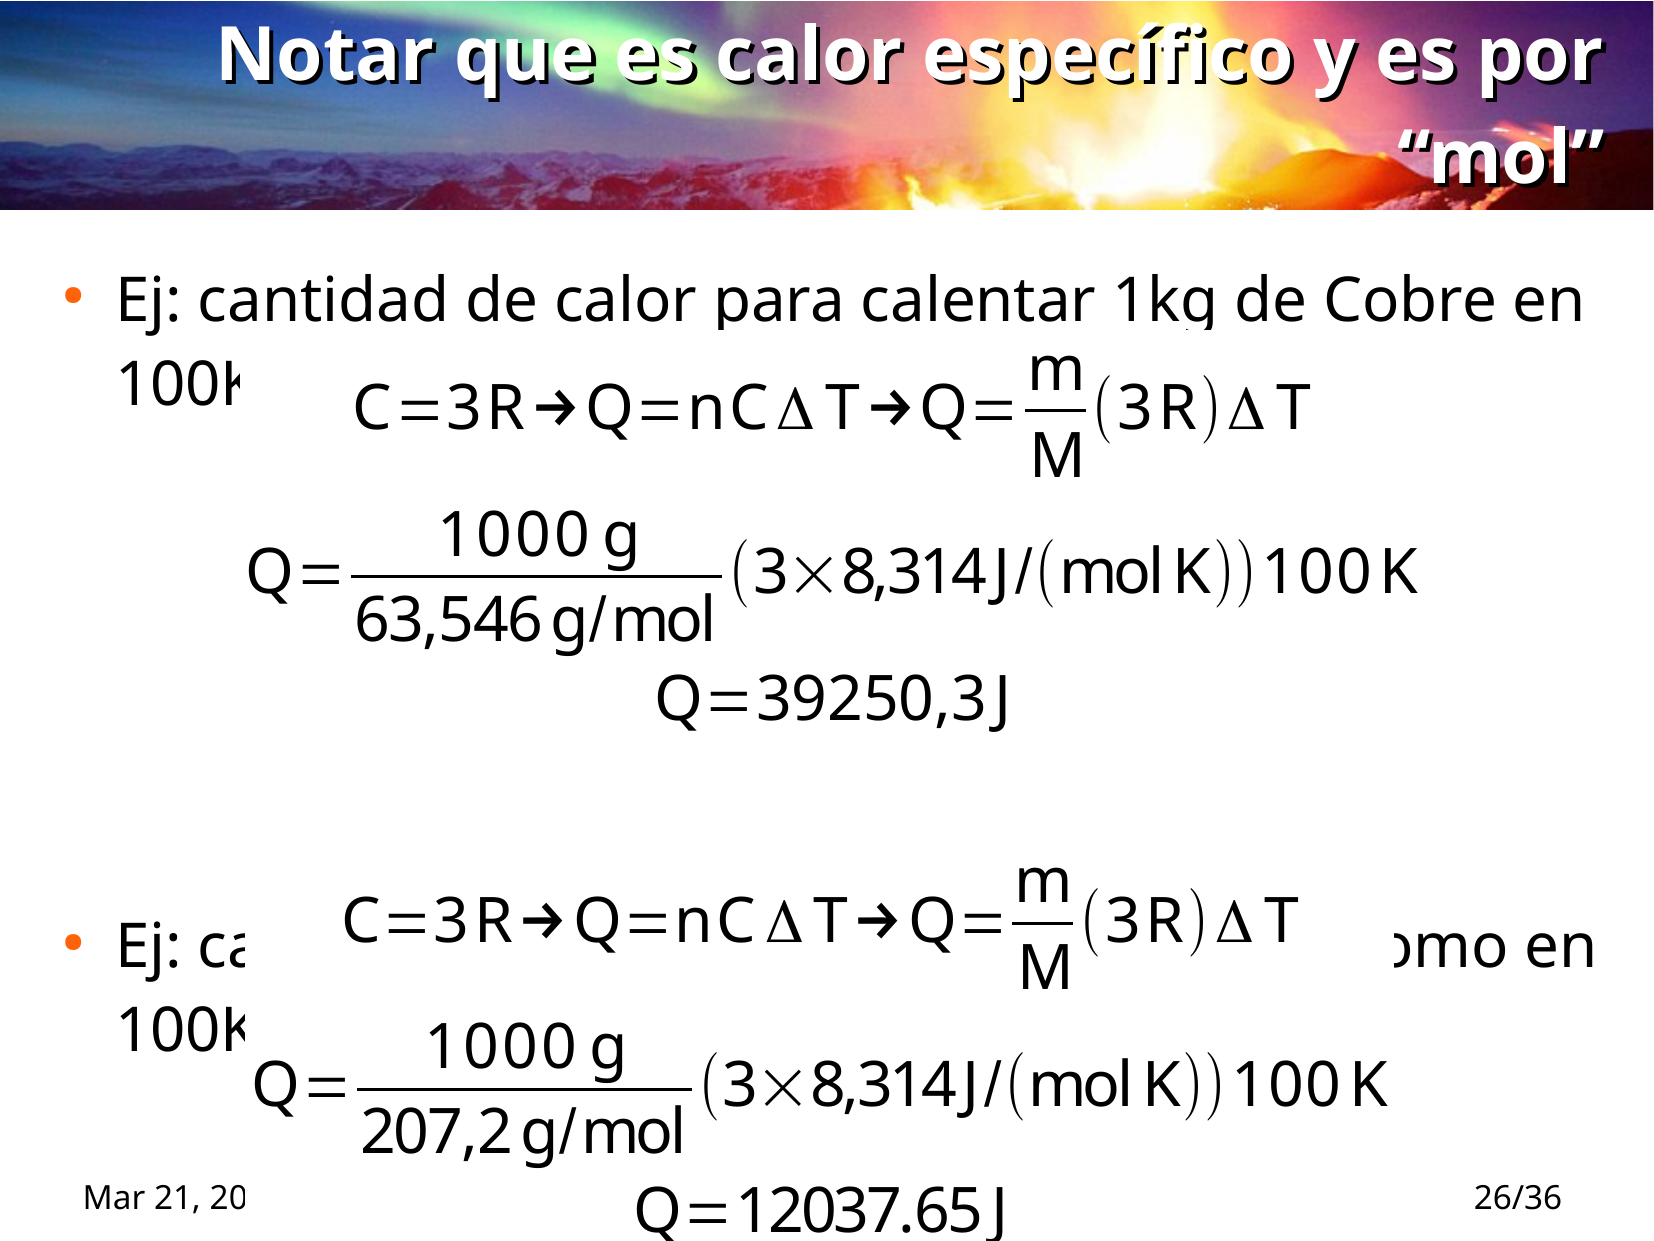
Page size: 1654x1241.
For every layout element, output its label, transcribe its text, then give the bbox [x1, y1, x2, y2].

chart [245, 843, 1395, 1241]
chart [239, 330, 1425, 737]
picture [0, 1, 1654, 210]
title Notar que es calor específico y es por “mol” [45, 15, 1606, 191]
list Ej: cantidad de calor para calentar 1kg de Cobre en 100K Ej: cantidad de calor para calentar 1kg de Plomo en 100K [45, 255, 1606, 1156]
